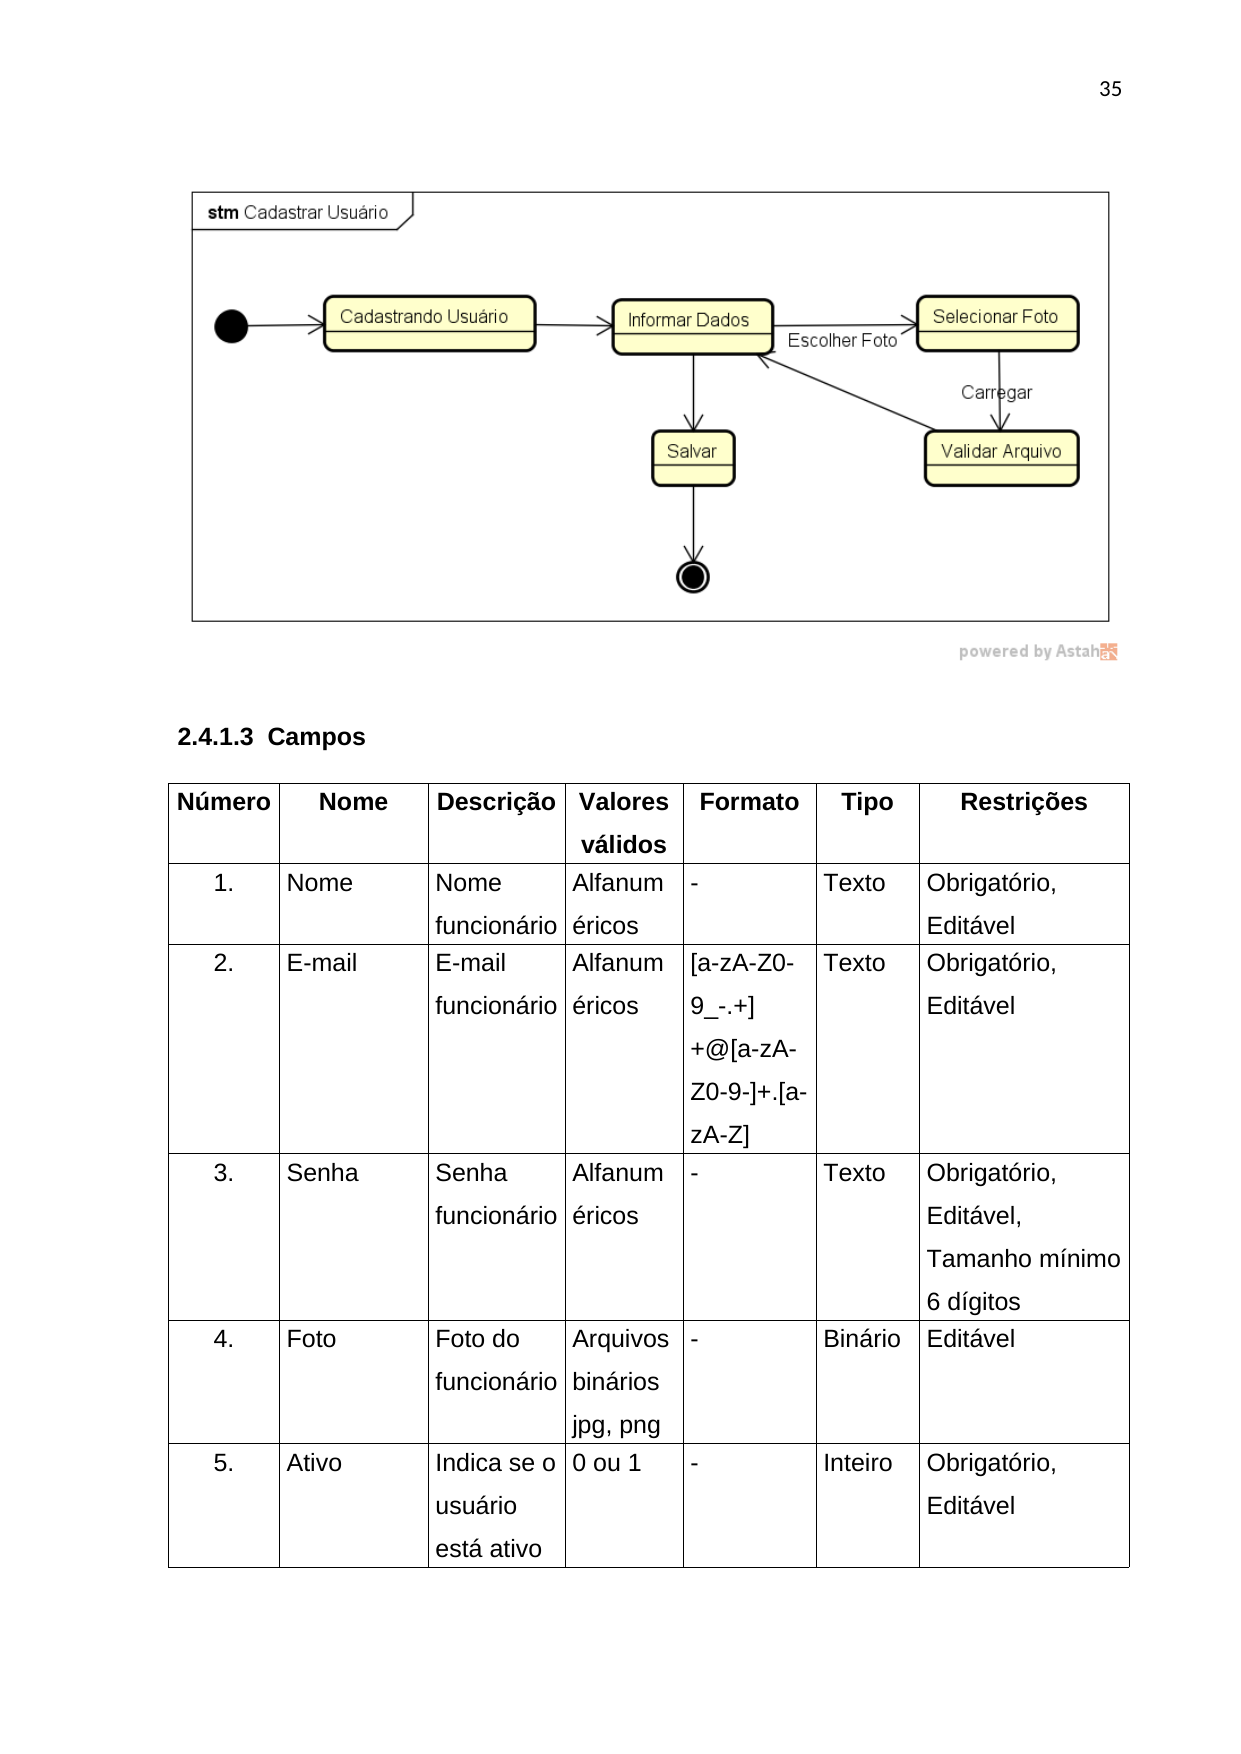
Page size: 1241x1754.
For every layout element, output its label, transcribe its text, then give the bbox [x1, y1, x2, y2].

table_cell Senha [280, 1154, 428, 1320]
picture [177, 177, 1123, 666]
table_cell [a-zA-Z0-9_-.+]+@[a-zA-Z0-9-]+.[a-zA-Z] [684, 945, 816, 1153]
table_cell Obrigatório, Editável [920, 1444, 1129, 1567]
table_cell Ativo [280, 1444, 428, 1567]
table_cell [169, 1154, 279, 1320]
table_cell - [684, 1154, 816, 1320]
table_cell Alfanuméricos [566, 1154, 683, 1320]
table_cell [169, 864, 279, 944]
table_cell Texto [817, 864, 919, 944]
table_cell E-mail [280, 945, 428, 1153]
table_header Restrições [920, 784, 1129, 863]
table_cell Alfanuméricos [566, 864, 683, 944]
table_cell Texto [817, 945, 919, 1153]
table_cell Obrigatório, Editável [920, 864, 1129, 944]
table_cell Obrigatório, Editável, Tamanho mínimo 6 dígitos [920, 1154, 1129, 1320]
table_cell [169, 945, 279, 1153]
table_cell Texto [817, 1154, 919, 1320]
table_cell - [684, 864, 816, 944]
table_cell Foto do funcionário [429, 1321, 565, 1443]
table_cell Indica se o usuário está ativo [429, 1444, 565, 1567]
table_header Descrição [429, 784, 565, 863]
table_cell 0 ou 1 [566, 1444, 683, 1567]
table_cell - [684, 1444, 816, 1567]
table_cell Alfanuméricos [566, 945, 683, 1153]
table_cell Editável [920, 1321, 1129, 1443]
table_cell Foto [280, 1321, 428, 1443]
table_cell Arquivos binários jpg, png [566, 1321, 683, 1443]
table_cell E-mail funcionário [429, 945, 565, 1153]
table_cell [169, 1444, 279, 1567]
table_cell Nome funcionário [429, 864, 565, 944]
table_header Valores válidos [566, 784, 683, 863]
table_cell Binário [817, 1321, 919, 1443]
table_cell [169, 1321, 279, 1443]
table_header Nome [280, 784, 428, 863]
table_cell Inteiro [817, 1444, 919, 1567]
table_cell - [684, 1321, 816, 1443]
table_header Tipo [817, 784, 919, 863]
table_header Formato [684, 784, 816, 863]
table_cell Senha funcionário [429, 1154, 565, 1320]
table_header Número [169, 784, 279, 863]
table_cell Nome [280, 864, 428, 944]
table_cell Obrigatório, Editável [920, 945, 1129, 1153]
subtitle Campos [177, 722, 1122, 751]
